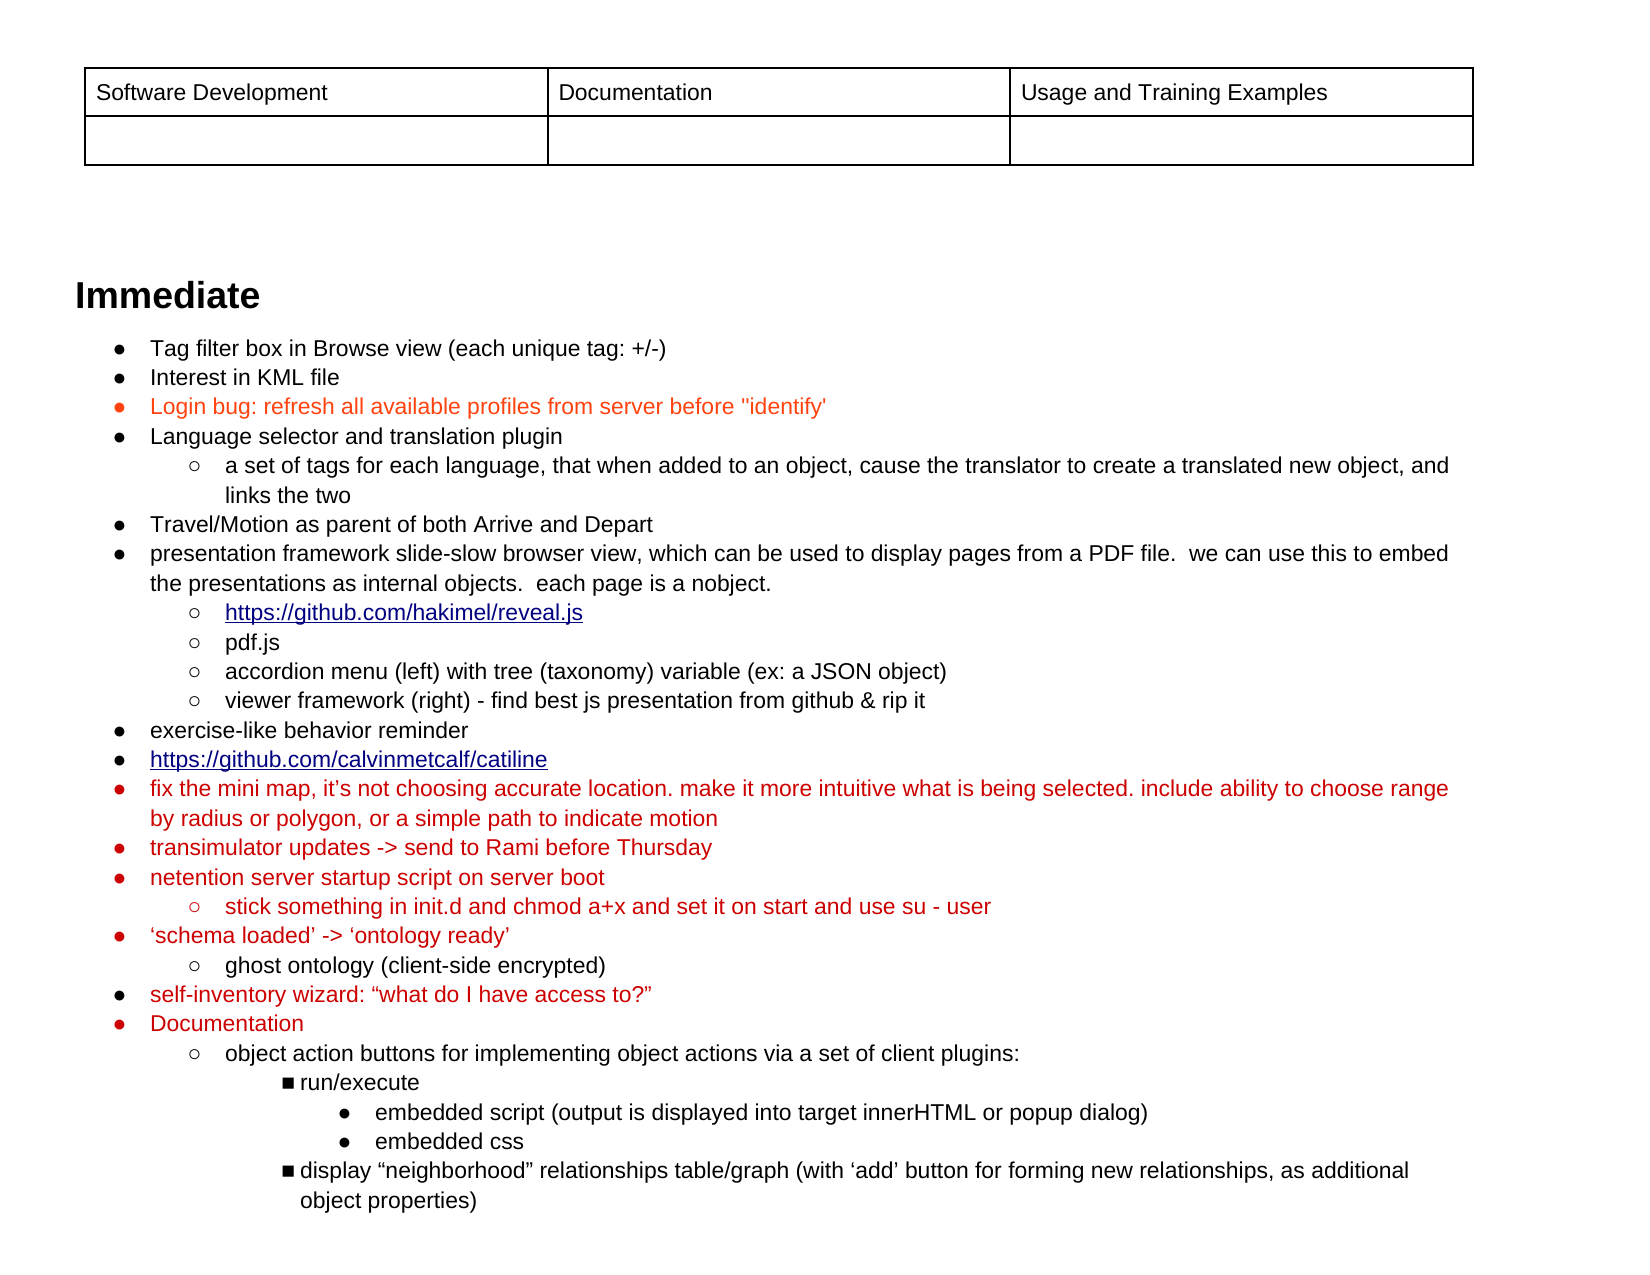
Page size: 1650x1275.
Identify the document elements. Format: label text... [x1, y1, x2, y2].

list Tag filter box in Browse view (each unique tag: +/-) [112, 335, 1462, 361]
list Language selector and translation plugin [112, 423, 1462, 449]
table_cell [1011, 117, 1472, 164]
list Login bug: refresh all available profiles from server before ''identify' [112, 394, 1462, 420]
list a set of tags for each language, that when added to an object, cause the translator to create a translated new object, and links the two [187, 453, 1462, 508]
list ghost ontology (client-side encrypted) [187, 952, 1462, 978]
list viewer framework (right) - find best js presentation from github & rip it [187, 688, 1462, 713]
list self-inventory wizard: “what do I have access to?” [112, 982, 1462, 1007]
list Travel/Motion as parent of both Arrive and Depart [112, 512, 1462, 537]
list pdf.js [187, 629, 1462, 655]
table_cell [86, 117, 547, 164]
list ‘schema loaded’ -> ‘ontology ready’ [112, 923, 1462, 948]
subtitle Immediate [75, 275, 1462, 317]
list Documentation [112, 1011, 1462, 1037]
table_header Documentation [549, 69, 1009, 115]
table_header Software Development [86, 69, 547, 115]
list embedded script (output is displayed into target innerHTML or popup dialog) [337, 1099, 1462, 1125]
list presentation framework slide-slow browser view, which can be used to display pages from a PDF file. we can use this to embed the presentations as internal objects. each page is a nobject. [112, 541, 1462, 596]
list fix the mini map, it’s not choosing accurate location. make it more intuitive what is being selected. include ability to choose range by radius or polygon, or a simple path to indicate motion [112, 776, 1462, 831]
list transimulator updates -> send to Rami before Thursday [112, 835, 1462, 860]
list netention server startup script on server boot [112, 864, 1462, 890]
list exercise-like behavior reminder [112, 717, 1462, 743]
list accordion menu (left) with tree (taxonomy) variable (ex: a JSON object) [187, 658, 1462, 684]
list Interest in KML file [112, 365, 1462, 390]
list run/execute [281, 1070, 1462, 1095]
list object action buttons for implementing object actions via a set of client plugins: [187, 1040, 1462, 1066]
list https://github.com/calvinmetcalf/catiline [112, 747, 1462, 772]
table_cell [549, 117, 1009, 164]
list embedded css [337, 1128, 1462, 1154]
list https://github.com/hakimel/reveal.js [187, 600, 1462, 625]
list stick something in init.d and chmod a+x and set it on start and use su - user [187, 893, 1462, 919]
table_header Usage and Training Examples [1011, 69, 1472, 115]
list display “neighborhood” relationships table/graph (with ‘add’ button for forming new relationships, as additional object properties) [281, 1158, 1462, 1213]
